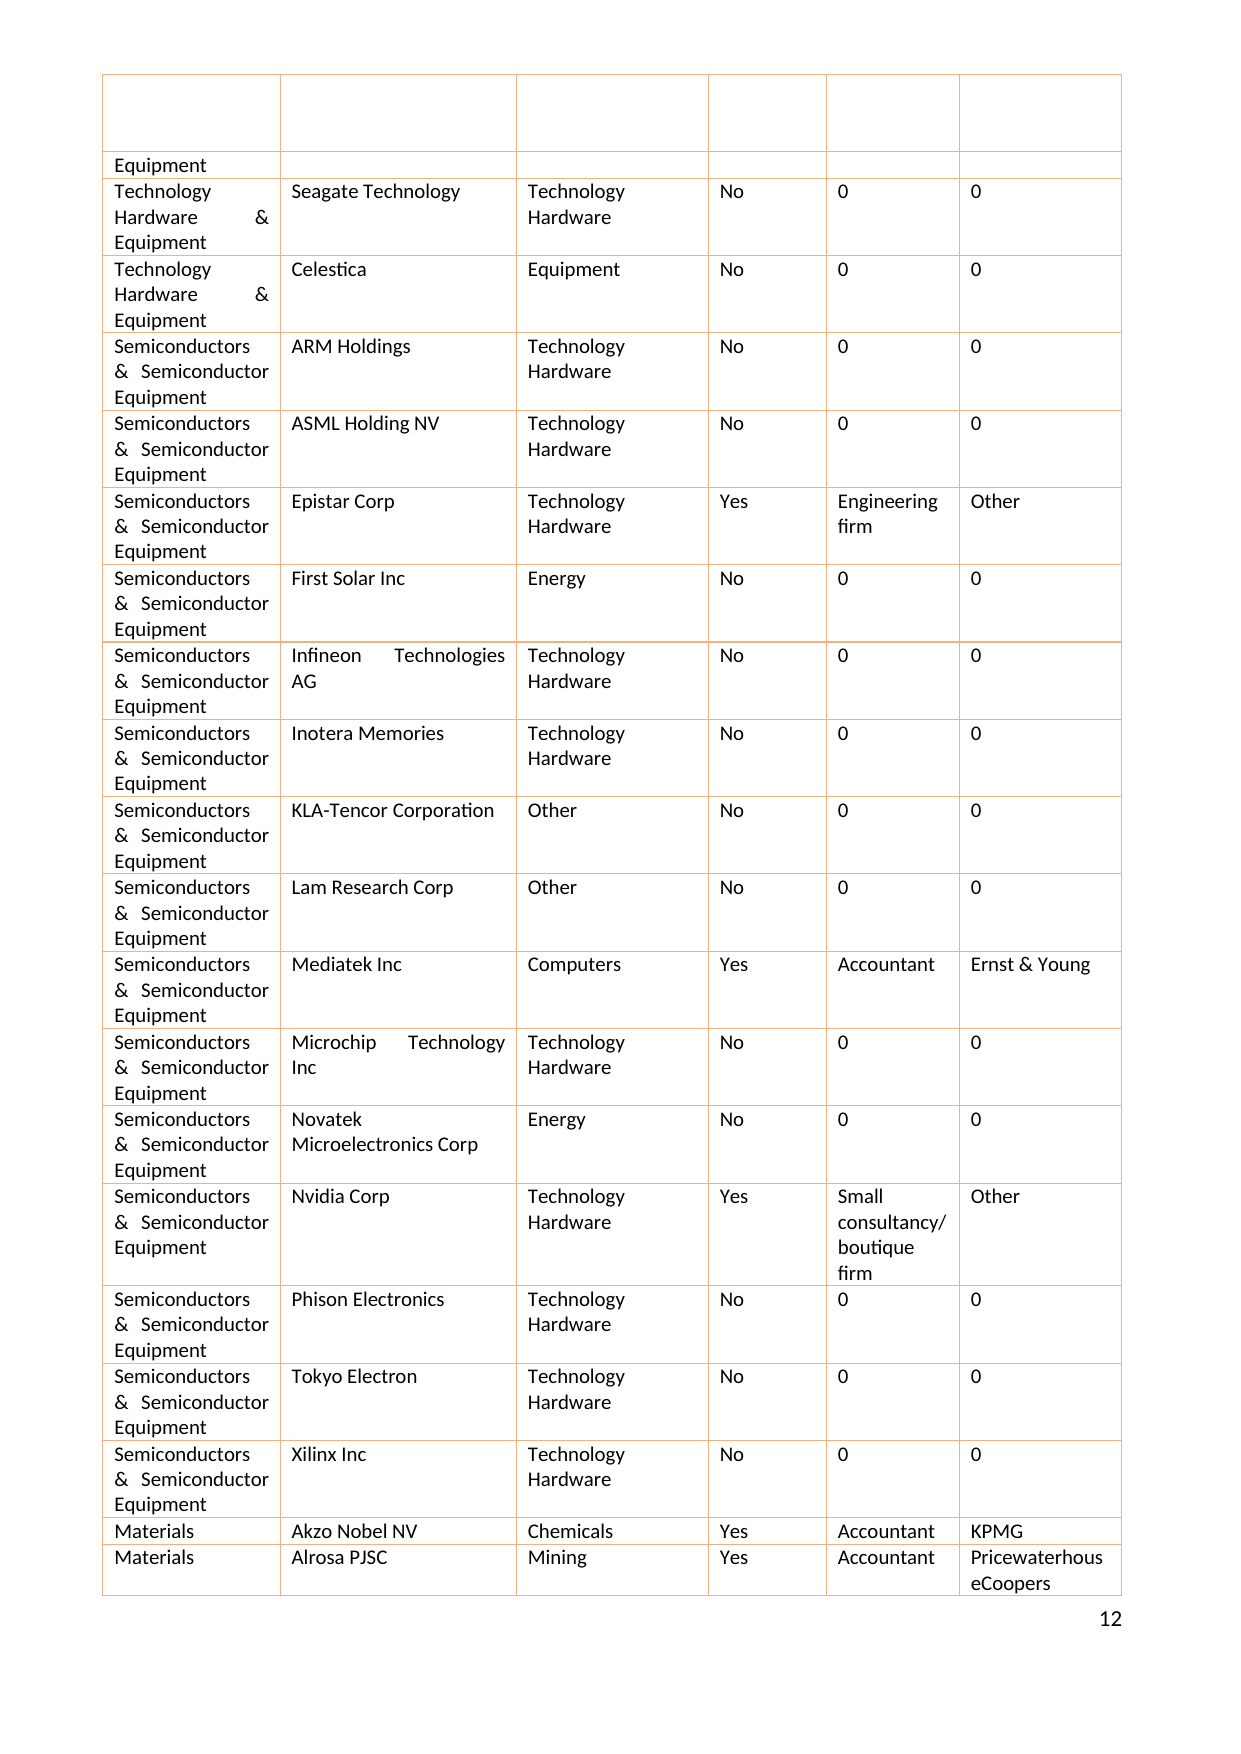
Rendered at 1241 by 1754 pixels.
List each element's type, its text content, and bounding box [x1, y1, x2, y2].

table_cell Technology Hardware [517, 1184, 708, 1285]
table_cell Semiconductors & Semiconductor Equipment [103, 1364, 280, 1440]
table_cell Semiconductors & Semiconductor Equipment [103, 1029, 280, 1105]
table_cell Mediatek Inc [281, 952, 516, 1028]
table_cell 0 [960, 565, 1121, 641]
table_cell First Solar Inc [281, 565, 516, 641]
table_cell No [709, 179, 826, 255]
table_header Company [281, 75, 516, 151]
table_cell 0 [960, 179, 1121, 255]
table_cell Infineon Technologies AG [281, 643, 516, 719]
table_cell 0 [827, 1106, 959, 1182]
table_cell Chemicals [517, 1518, 708, 1543]
table_header Type of assurance provider [827, 75, 959, 151]
table_cell Energy [517, 1106, 708, 1182]
table_cell Technology Hardware [517, 488, 708, 564]
table_cell Materials [103, 1545, 280, 1595]
table_cell Semiconductors & Semiconductor Equipment [103, 565, 280, 641]
table_cell No [709, 565, 826, 641]
table_cell [709, 152, 826, 178]
table_cell Technology Hardware [517, 411, 708, 487]
table_cell PricewaterhouseCoopers [960, 1545, 1121, 1595]
table_cell Technology Hardware [517, 720, 708, 796]
table_cell Semiconductors & Semiconductor Equipment [103, 1441, 280, 1517]
table_cell No [709, 720, 826, 796]
table_cell No [709, 874, 826, 951]
table_cell Technology Hardware [517, 1364, 708, 1440]
table_cell 0 [960, 1286, 1121, 1362]
table_cell No [709, 643, 826, 719]
table_cell Small consultancy/ boutique firm [827, 1184, 959, 1285]
table_cell 0 [827, 797, 959, 873]
table_cell Technology Hardware & Equipment [103, 179, 280, 255]
table_cell [281, 152, 516, 178]
table_cell No [709, 411, 826, 487]
table_cell Yes [709, 1184, 826, 1285]
table_cell Semiconductors & Semiconductor Equipment [103, 952, 280, 1028]
table_cell No [709, 1441, 826, 1517]
table_cell 0 [827, 720, 959, 796]
table_cell Yes [709, 1518, 826, 1543]
table_cell No [709, 797, 826, 873]
table_cell Technology Hardware [517, 1286, 708, 1362]
table_cell Tokyo Electron [281, 1364, 516, 1440]
table_cell Technology Hardware & Equipment [103, 256, 280, 332]
table_cell 0 [827, 1441, 959, 1517]
table_cell ARM Holdings [281, 333, 516, 409]
table_cell Seagate Technology [281, 179, 516, 255]
table_cell Microchip Technology Inc [281, 1029, 516, 1105]
table_cell 0 [827, 1286, 959, 1362]
table_cell Accountant [827, 1545, 959, 1595]
table_cell Novatek Microelectronics Corp [281, 1106, 516, 1182]
table_cell 0 [960, 411, 1121, 487]
table_cell Technology Hardware [517, 1029, 708, 1105]
table_cell Semiconductors & Semiconductor Equipment [103, 1286, 280, 1362]
table_cell No [709, 1029, 826, 1105]
table_cell Semiconductors & Semiconductor Equipment [103, 1184, 280, 1285]
table_cell Semiconductors & Semiconductor Equipment [103, 333, 280, 409]
table_cell Technology Hardware [517, 643, 708, 719]
table_cell ASML Holding NV [281, 411, 516, 487]
table_cell 0 [827, 256, 959, 332]
table_cell Alrosa PJSC [281, 1545, 516, 1595]
table_cell Yes [709, 488, 826, 564]
table_cell Equipment [517, 256, 708, 332]
table_cell Other [517, 874, 708, 951]
table_cell 0 [960, 643, 1121, 719]
table_header Assurance provider [960, 75, 1121, 151]
table_cell 0 [827, 874, 959, 951]
table_cell Celestica [281, 256, 516, 332]
table_cell 0 [827, 1029, 959, 1105]
table_cell No [709, 256, 826, 332]
table_header External assurance [709, 75, 826, 151]
table_cell 0 [960, 797, 1121, 873]
table_cell KLA-Tencor Corporation [281, 797, 516, 873]
table_cell 0 [960, 256, 1121, 332]
table_cell 0 [960, 1364, 1121, 1440]
table_cell Equipment [103, 152, 280, 178]
table_cell No [709, 1364, 826, 1440]
table_header GRI industry [517, 75, 708, 151]
table_cell Semiconductors & Semiconductor Equipment [103, 643, 280, 719]
table_cell No [709, 1106, 826, 1182]
table_cell 0 [827, 565, 959, 641]
table_cell 0 [827, 179, 959, 255]
table_cell Technology Hardware [517, 179, 708, 255]
table_cell Materials [103, 1518, 280, 1543]
table_cell 0 [827, 333, 959, 409]
table_cell Yes [709, 1545, 826, 1595]
table_cell Ernst & Young [960, 952, 1121, 1028]
table_cell Semiconductors & Semiconductor Equipment [103, 720, 280, 796]
table_cell No [709, 333, 826, 409]
table_cell No [709, 1286, 826, 1362]
table_cell Yes [709, 952, 826, 1028]
table_cell Engineering firm [827, 488, 959, 564]
table_cell Technology Hardware [517, 333, 708, 409]
table_cell 0 [827, 411, 959, 487]
table_cell Xilinx Inc [281, 1441, 516, 1517]
table_cell Semiconductors & Semiconductor Equipment [103, 797, 280, 873]
table_cell Lam Research Corp [281, 874, 516, 951]
table_cell Akzo Nobel NV [281, 1518, 516, 1543]
table_cell Energy [517, 565, 708, 641]
table_cell 0 [827, 643, 959, 719]
table_cell Semiconductors & Semiconductor Equipment [103, 874, 280, 951]
table_cell Other [517, 797, 708, 873]
table_cell Accountant [827, 1518, 959, 1543]
table_cell Computers [517, 952, 708, 1028]
table_cell [960, 152, 1121, 178]
table_cell 0 [960, 1106, 1121, 1182]
table_cell Semiconductors & Semiconductor Equipment [103, 1106, 280, 1182]
table_cell Semiconductors & Semiconductor Equipment [103, 411, 280, 487]
table_cell Technology Hardware [517, 1441, 708, 1517]
table_cell [827, 152, 959, 178]
table_cell 0 [827, 1364, 959, 1440]
table_cell Semiconductors & Semiconductor Equipment [103, 488, 280, 564]
table_header GICS industry group [103, 75, 280, 151]
table_cell Inotera Memories [281, 720, 516, 796]
table_cell [517, 152, 708, 178]
table_cell KPMG [960, 1518, 1121, 1543]
table_cell Epistar Corp [281, 488, 516, 564]
table_cell Phison Electronics [281, 1286, 516, 1362]
table_cell 0 [960, 874, 1121, 951]
table_cell 0 [960, 333, 1121, 409]
table_cell Other [960, 1184, 1121, 1285]
table_cell 0 [960, 720, 1121, 796]
table_cell Other [960, 488, 1121, 564]
table_cell Nvidia Corp [281, 1184, 516, 1285]
table_cell 0 [960, 1029, 1121, 1105]
table_cell Mining [517, 1545, 708, 1595]
table_cell 0 [960, 1441, 1121, 1517]
table_cell Accountant [827, 952, 959, 1028]
